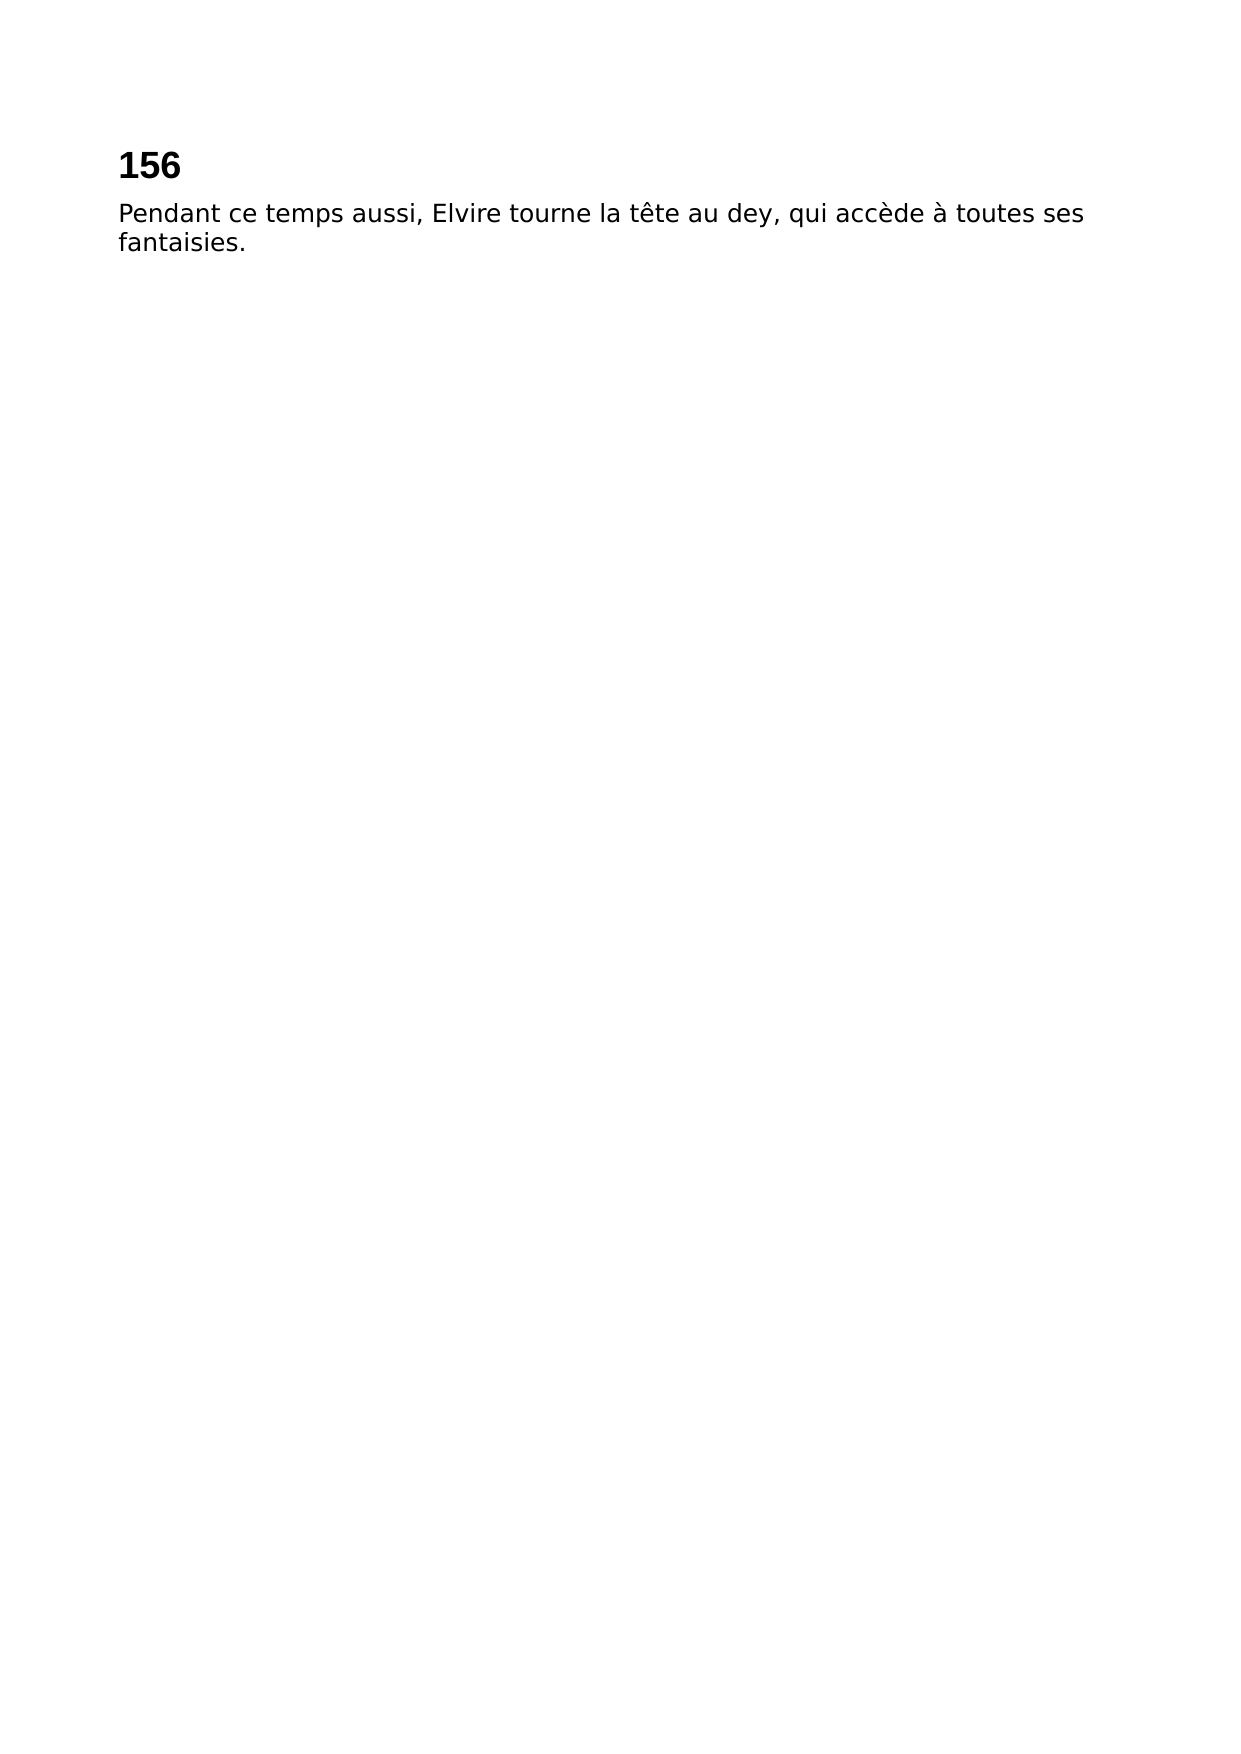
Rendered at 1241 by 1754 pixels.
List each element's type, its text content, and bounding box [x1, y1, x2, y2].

text Pendant ce temps aussi, Elvire tourne la tête au dey, qui accède à toutes ses fantaisies. [118, 199, 1122, 258]
subtitle 156 [118, 143, 1122, 187]
